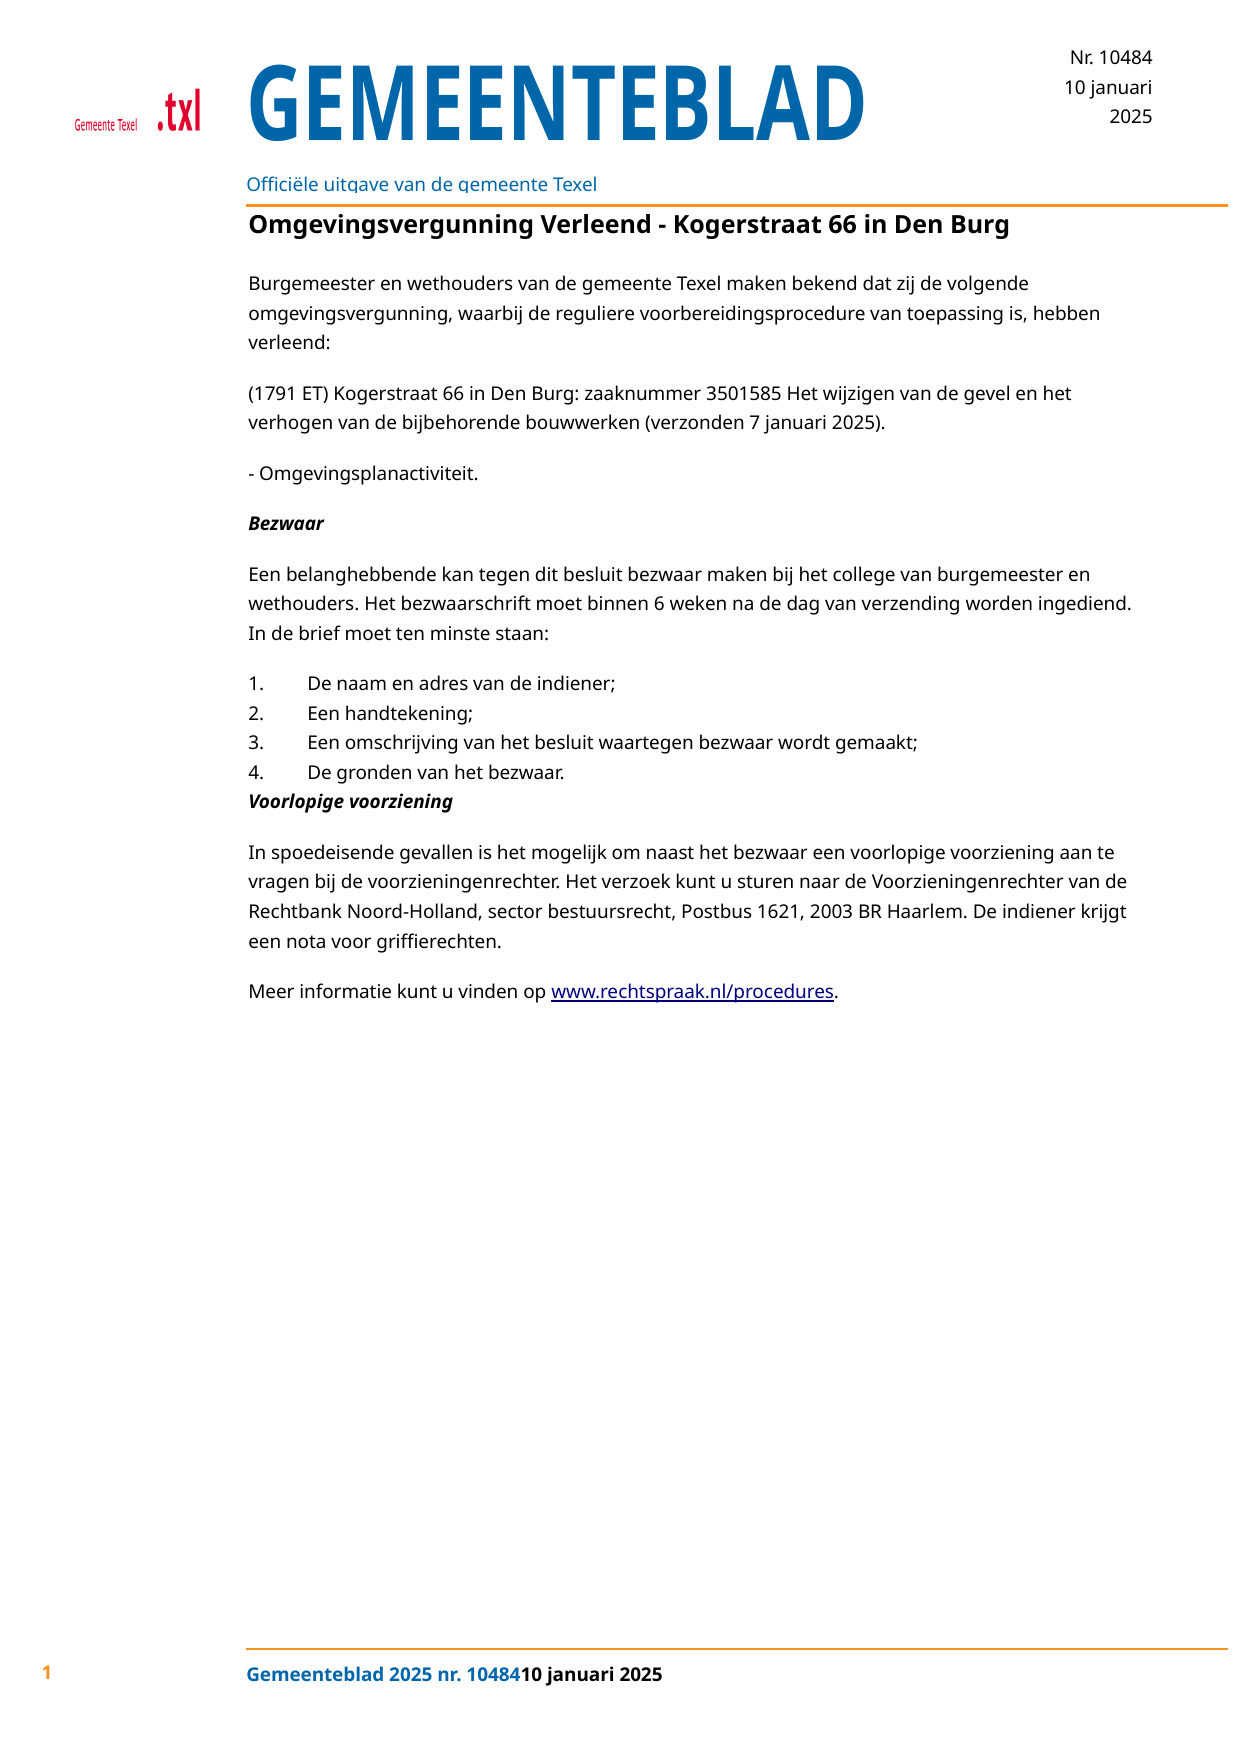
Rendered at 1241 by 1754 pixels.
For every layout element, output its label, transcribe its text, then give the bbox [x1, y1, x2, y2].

list De gronden van het bezwaar. [248, 759, 1152, 785]
text In spoedeisende gevallen is het mogelijk om naast het bezwaar een voorlopige voorziening aan te vragen bij de voorzieningenrechter. Het verzoek kunt u sturen naar de Voorzieningenrechter van de Rechtbank Noord-Holland, sector bestuursrecht, Postbus 1621, 2003 BR Haarlem. De indiener krijgt een nota voor griffierechten. [248, 839, 1152, 953]
text Omgevingsvergunning Verleend - Kogerstraat 66 in Den Burg [248, 207, 1152, 241]
list De naam en adres van de indiener; [248, 670, 1152, 696]
text Een belanghebbende kan tegen dit besluit bezwaar maken bij het college van burgemeester en wethouders. Het bezwaarschrift moet binnen 6 weken na de dag van verzending worden ingediend. In de brief moet ten minste staan: [248, 561, 1152, 646]
list Een handtekening; [248, 700, 1152, 726]
text Bezwaar [248, 510, 1152, 536]
list Een omschrijving van het besluit waartegen bezwaar wordt gemaakt; [248, 729, 1152, 755]
text - Omgevingsplanactiviteit. [248, 460, 1152, 486]
text (1791 ET) Kogerstraat 66 in Den Burg: zaaknummer 3501585 Het wijzigen van de gevel en het verhogen van de bijbehorende bouwwerken (verzonden 7 januari 2025). [248, 380, 1152, 435]
text Meer informatie kunt u vinden op www.rechtspraak.nl/procedures. [248, 978, 1152, 1004]
picture [41, 47, 231, 172]
text Voorlopige voorziening [248, 789, 1152, 814]
text Burgemeester en wethouders van de gemeente Texel maken bekend dat zij de volgende omgevingsvergunning, waarbij de reguliere voorbereidingsprocedure van toepassing is, hebben verleend: [248, 270, 1152, 355]
